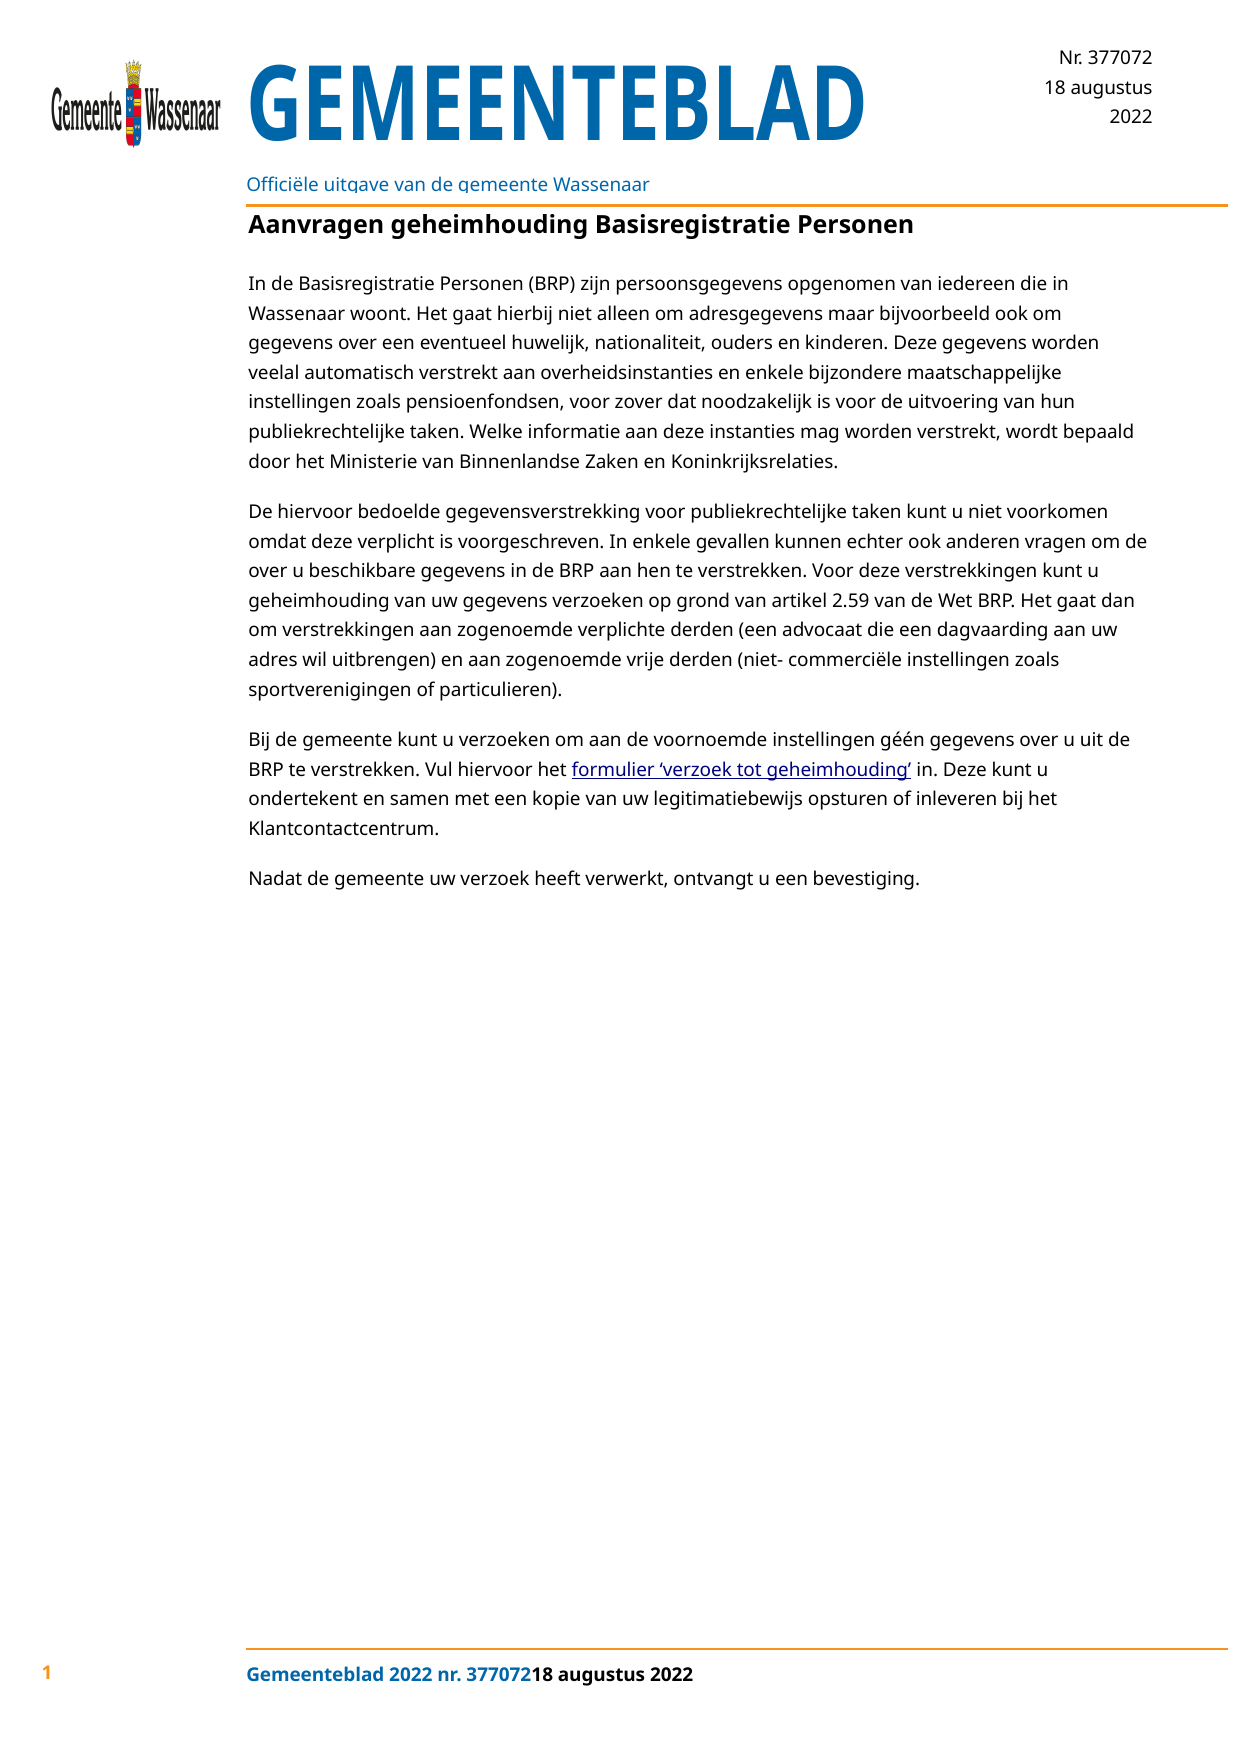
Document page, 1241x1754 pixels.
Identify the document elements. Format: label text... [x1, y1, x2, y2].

text Bij de gemeente kunt u verzoeken om aan de voornoemde instellingen géén gegevens over u uit de BRP te verstrekken. Vul hiervoor het formulier ‘verzoek tot geheimhouding’ in. Deze kunt u ondertekent en samen met een kopie van uw legitimatiebewijs opsturen of inleveren bij het Klantcontactcentrum. [248, 726, 1152, 841]
picture [41, 47, 231, 172]
text Nadat de gemeente uw verzoek heeft verwerkt, ontvangt u een bevestiging. [248, 865, 1152, 891]
text In de Basisregistratie Personen (BRP) zijn persoonsgegevens opgenomen van iedereen die in Wassenaar woont. Het gaat hierbij niet alleen om adresgegevens maar bijvoorbeeld ook om gegevens over een eventueel huwelijk, nationaliteit, ouders en kinderen. Deze gegevens worden veelal automatisch verstrekt aan overheidsinstanties en enkele bijzondere maatschappelijke instellingen zoals pensioenfondsen, voor zover dat noodzakelijk is voor de uitvoering van hun publiekrechtelijke taken. Welke informatie aan deze instanties mag worden verstrekt, wordt bepaald door het Ministerie van Binnenlandse Zaken en Koninkrijksrelaties. [248, 270, 1152, 473]
text De hiervoor bedoelde gegevensverstrekking voor publiekrechtelijke taken kunt u niet voorkomen omdat deze verplicht is voorgeschreven. In enkele gevallen kunnen echter ook anderen vragen om de over u beschikbare gegevens in de BRP aan hen te verstrekken. Voor deze verstrekkingen kunt u geheimhouding van uw gegevens verzoeken op grond van artikel 2.59 van de Wet BRP. Het gaat dan om verstrekkingen aan zogenoemde verplichte derden (een advocaat die een dagvaarding aan uw adres wil uitbrengen) en aan zogenoemde vrije derden (niet- commerciële instellingen zoals sportverenigingen of particulieren). [248, 498, 1152, 701]
text Aanvragen geheimhouding Basisregistratie Personen [248, 207, 1152, 241]
